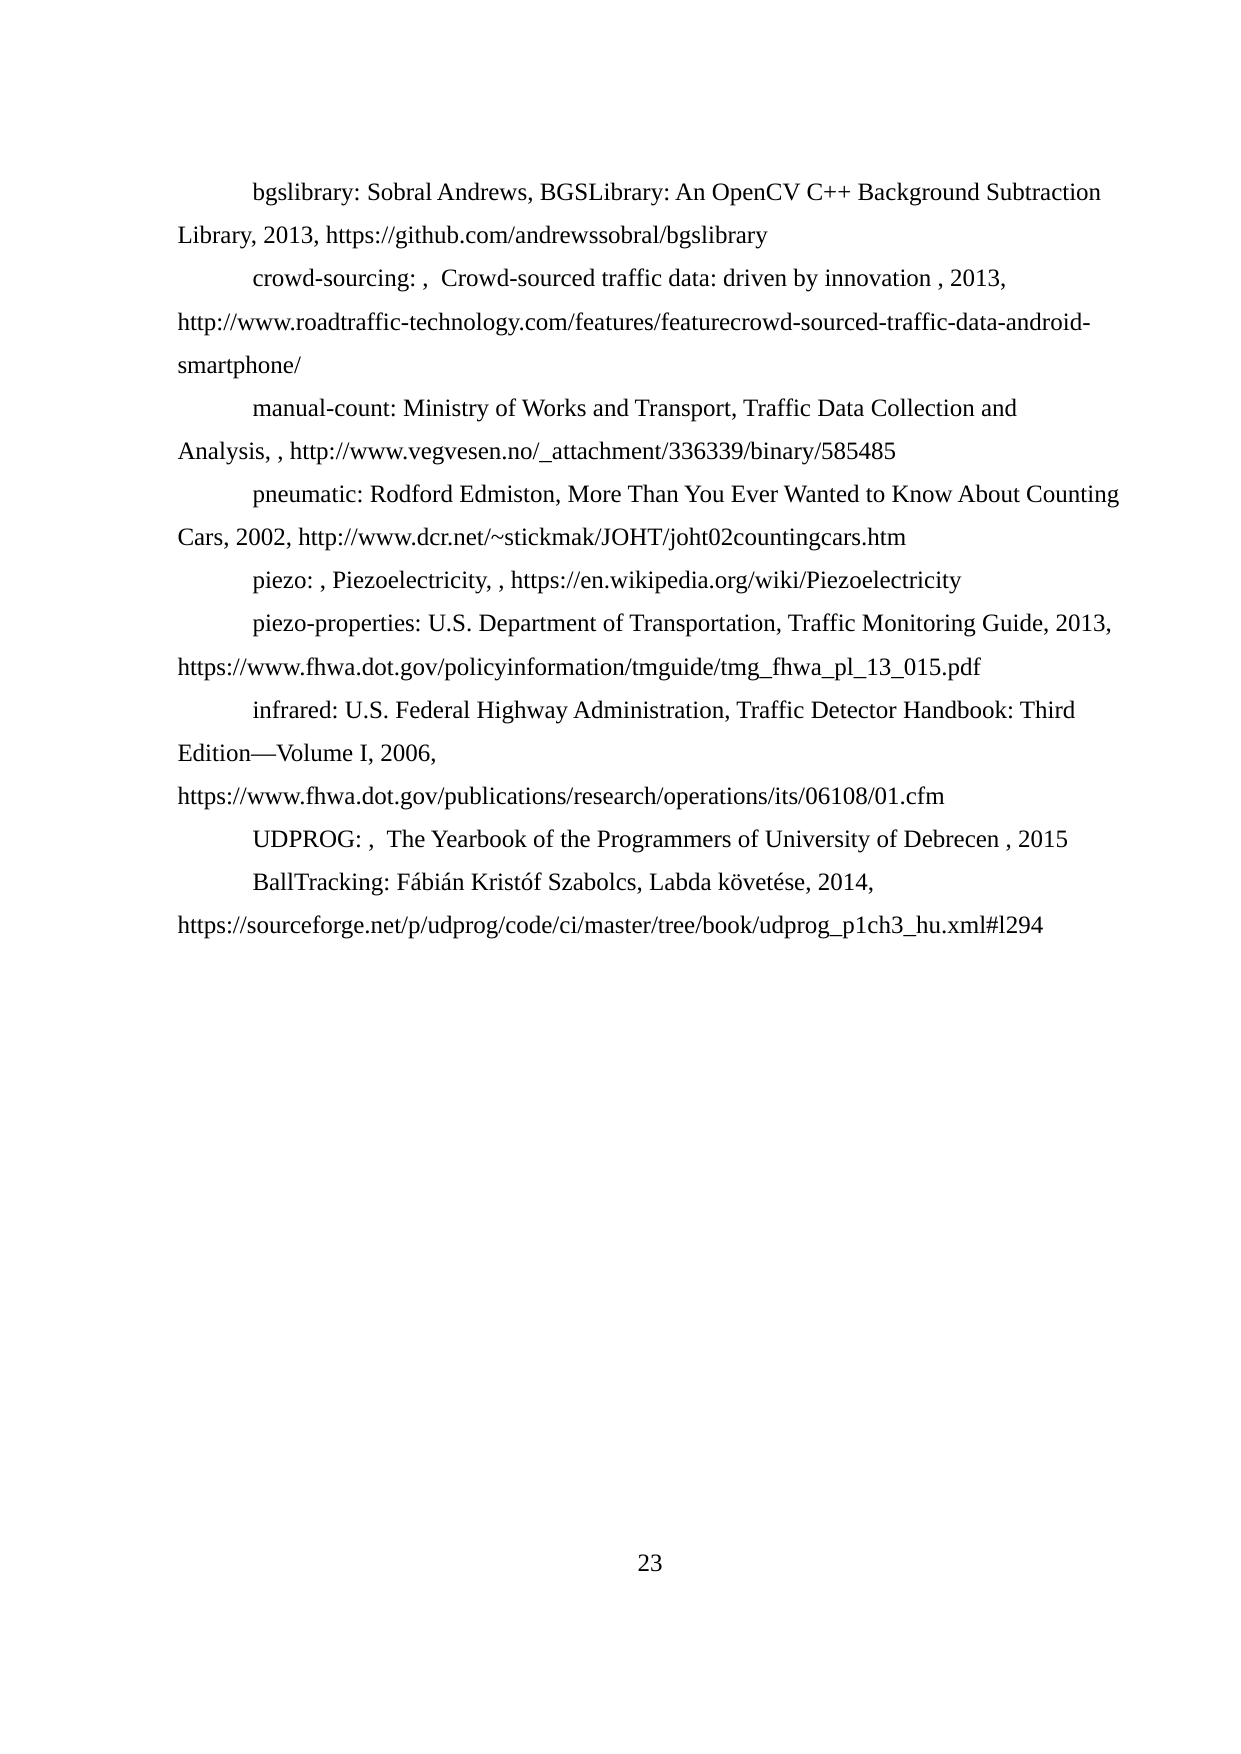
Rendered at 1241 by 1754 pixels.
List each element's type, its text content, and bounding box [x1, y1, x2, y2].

text manual-count: Ministry of Works and Transport, Traffic Data Collection and Analysis, , http://www.vegvesen.no/_attachment/336339/binary/585485 [177, 393, 1122, 465]
text crowd-sourcing: , Crowd-sourced traffic data: driven by innovation , 2013, http://www.roadtraffic-technology.com/features/featurecrowd-sourced-traffic-data-android-smartphone/ [177, 263, 1122, 378]
text BallTracking: Fábián Kristóf Szabolcs, Labda követése, 2014, https://sourceforge.net/p/udprog/code/ci/master/tree/book/udprog_p1ch3_hu.xml#l294 [177, 867, 1122, 939]
text infrared: U.S. Federal Highway Administration, Traffic Detector Handbook: Third Edition—Volume I, 2006, https://www.fhwa.dot.gov/publications/research/operations/its/06108/01.cfm [177, 695, 1122, 810]
text piezo-properties: U.S. Department of Transportation, Traffic Monitoring Guide, 2013, https://www.fhwa.dot.gov/policyinformation/tmguide/tmg_fhwa_pl_13_015.pdf [177, 608, 1122, 680]
text piezo: , Piezoelectricity, , https://en.wikipedia.org/wiki/Piezoelectricity [177, 565, 1122, 594]
text UDPROG: , The Yearbook of the Programmers of University of Debrecen , 2015 [177, 824, 1122, 853]
text pneumatic: Rodford Edmiston, More Than You Ever Wanted to Know About Counting Cars, 2002, http://www.dcr.net/~stickmak/JOHT/joht02countingcars.htm [177, 479, 1122, 551]
text bgslibrary: Sobral Andrews, BGSLibrary: An OpenCV C++ Background Subtraction Library, 2013, https://github.com/andrewssobral/bgslibrary [177, 177, 1122, 249]
